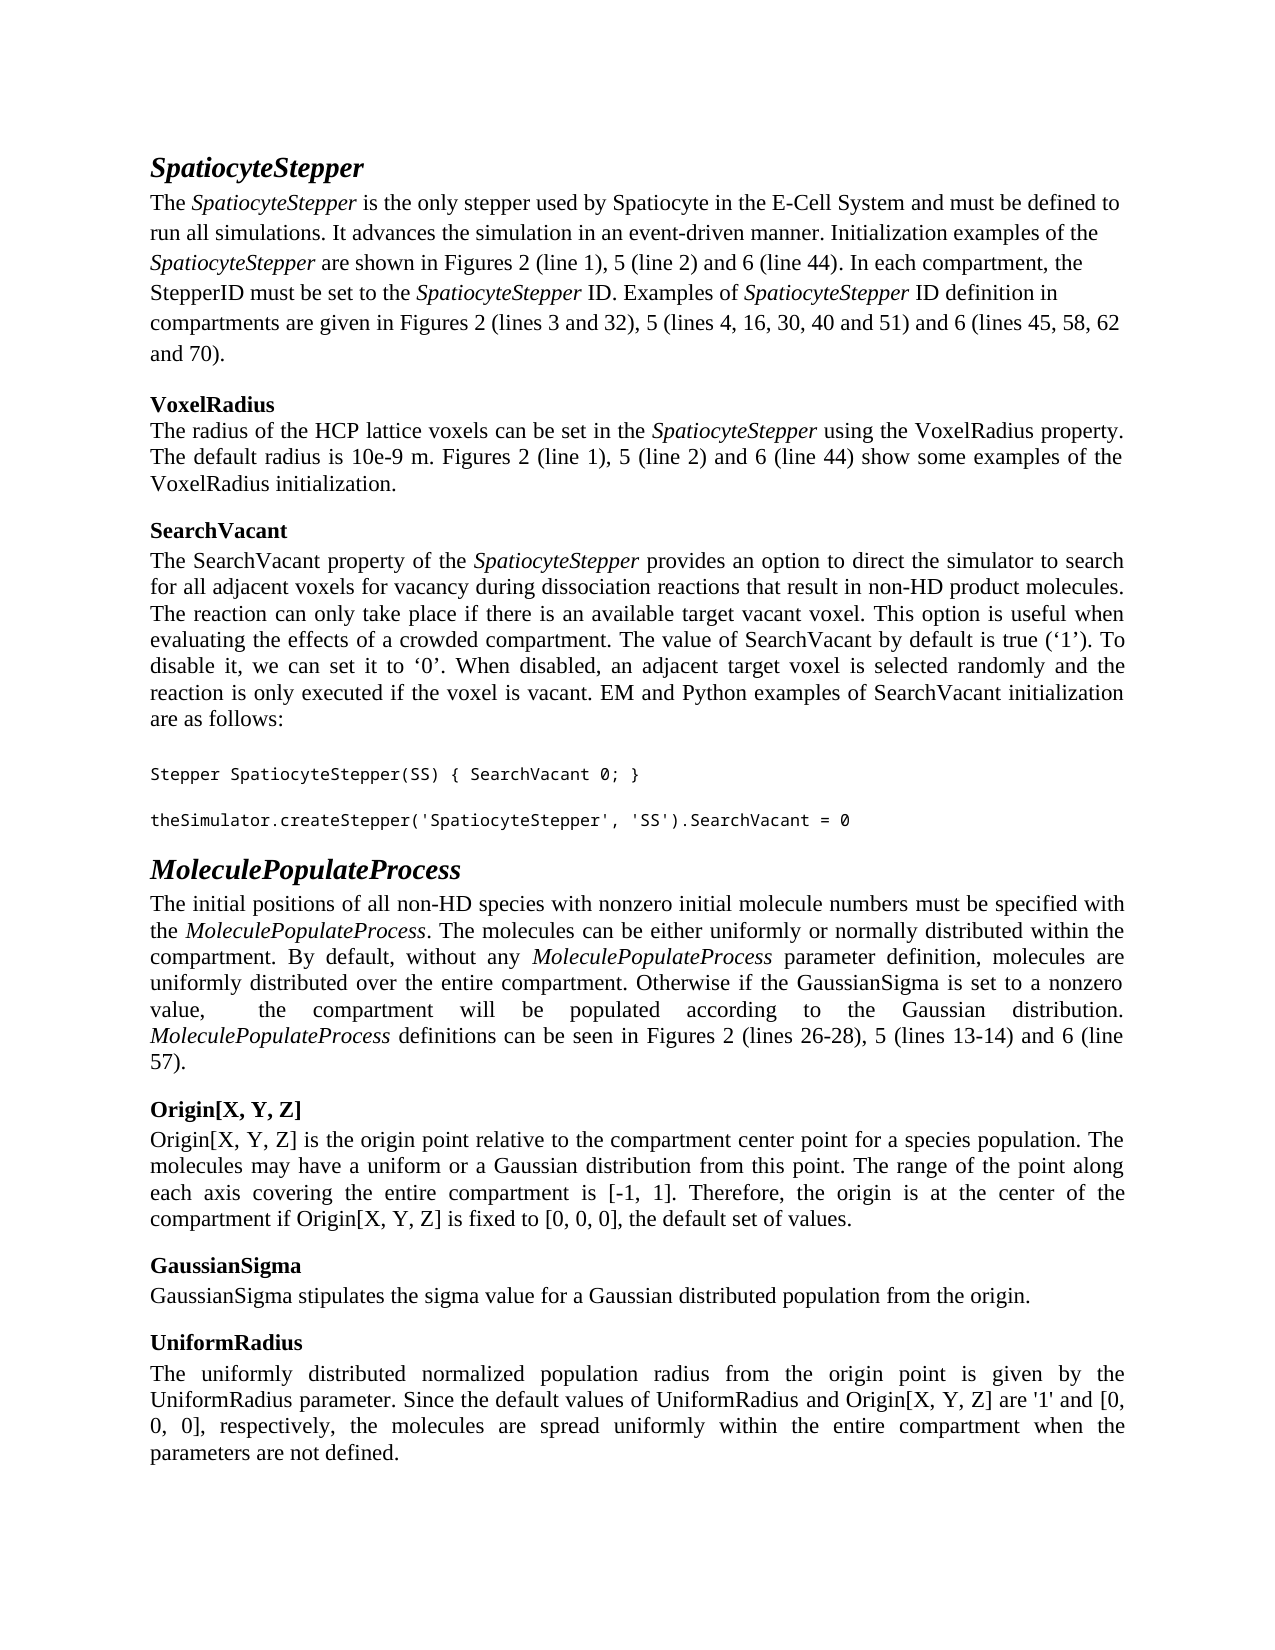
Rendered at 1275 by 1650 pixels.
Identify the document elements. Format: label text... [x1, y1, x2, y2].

subtitle UniformRadius [150, 1329, 1125, 1356]
text GaussianSigma stipulates the sigma value for a Gaussian distributed population from the origin. [150, 1282, 1125, 1309]
subtitle SearchVacant [150, 517, 1125, 543]
text VoxelRadius The radius of the HCP lattice voxels can be set in the SpatiocyteStepper using the VoxelRadius property. The default radius is 10e-9 m. Figures 2 (line 1), 5 (line 2) and 6 (line 44) show some examples of the VoxelRadius initialization. [150, 391, 1125, 496]
text The SearchVacant property of the SpatiocyteStepper provides an option to direct the simulator to search for all adjacent voxels for vacancy during dissociation reactions that result in non-HD product molecules. The reaction can only take place if there is an available target vacant voxel. This option is useful when evaluating the effects of a crowded compartment. The value of SearchVacant by default is true (‘1’). To disable it, we can set it to ‘0’. When disabled, an adjacent target voxel is selected randomly and the reaction is only executed if the voxel is vacant. EM and Python examples of SearchVacant initialization are as follows: [150, 547, 1125, 732]
subtitle Origin[X, Y, Z] [150, 1096, 1125, 1122]
subtitle GaussianSigma [150, 1252, 1125, 1278]
subtitle SpatiocyteStepper [150, 150, 1125, 183]
text Stepper SpatiocyteStepper(SS) { SearchVacant 0; } [150, 763, 1125, 786]
text Origin[X, Y, Z] is the origin point relative to the compartment center point for a species population. The molecules may have a uniform or a Gaussian distribution from this point. The range of the point along each axis covering the entire compartment is [-1, 1]. Therefore, the origin is at the center of the compartment if Origin[X, Y, Z] is fixed to [0, 0, 0], the default set of values. [150, 1126, 1125, 1231]
text The SpatiocyteStepper is the only stepper used by Spatiocyte in the E-Cell System and must be defined to run all simulations. It advances the simulation in an event-driven manner. Initialization examples of the SpatiocyteStepper are shown in Figures 2 (line 1), 5 (line 2) and 6 (line 44). In each compartment, the StepperID must be set to the SpatiocyteStepper ID. Examples of SpatiocyteStepper ID definition in compartments are given in Figures 2 (lines 3 and 32), 5 (lines 4, 16, 30, 40 and 51) and 6 (lines 45, 58, 62 and 70). [150, 188, 1125, 366]
subtitle MoleculePopulateProcess [150, 852, 1125, 885]
text The initial positions of all non-HD species with nonzero initial molecule numbers must be specified with the MoleculePopulateProcess. The molecules can be either uniformly or normally distributed within the compartment. By default, without any MoleculePopulateProcess parameter definition, molecules are uniformly distributed over the entire compartment. Otherwise if the GaussianSigma is set to a nonzero value, the compartment will be populated according to the Gaussian distribution. MoleculePopulateProcess definitions can be seen in Figures 2 (lines 26-28), 5 (lines 13-14) and 6 (line 57). [150, 890, 1125, 1075]
text The uniformly distributed normalized population radius from the origin point is given by the UniformRadius parameter. Since the default values of UniformRadius and Origin[X, Y, Z] are '1' and [0, 0, 0], respectively, the molecules are spread uniformly within the entire compartment when the parameters are not defined. [150, 1360, 1125, 1465]
text theSimulator.createStepper('SpatiocyteStepper', 'SS').SearchVacant = 0 [150, 808, 1125, 831]
